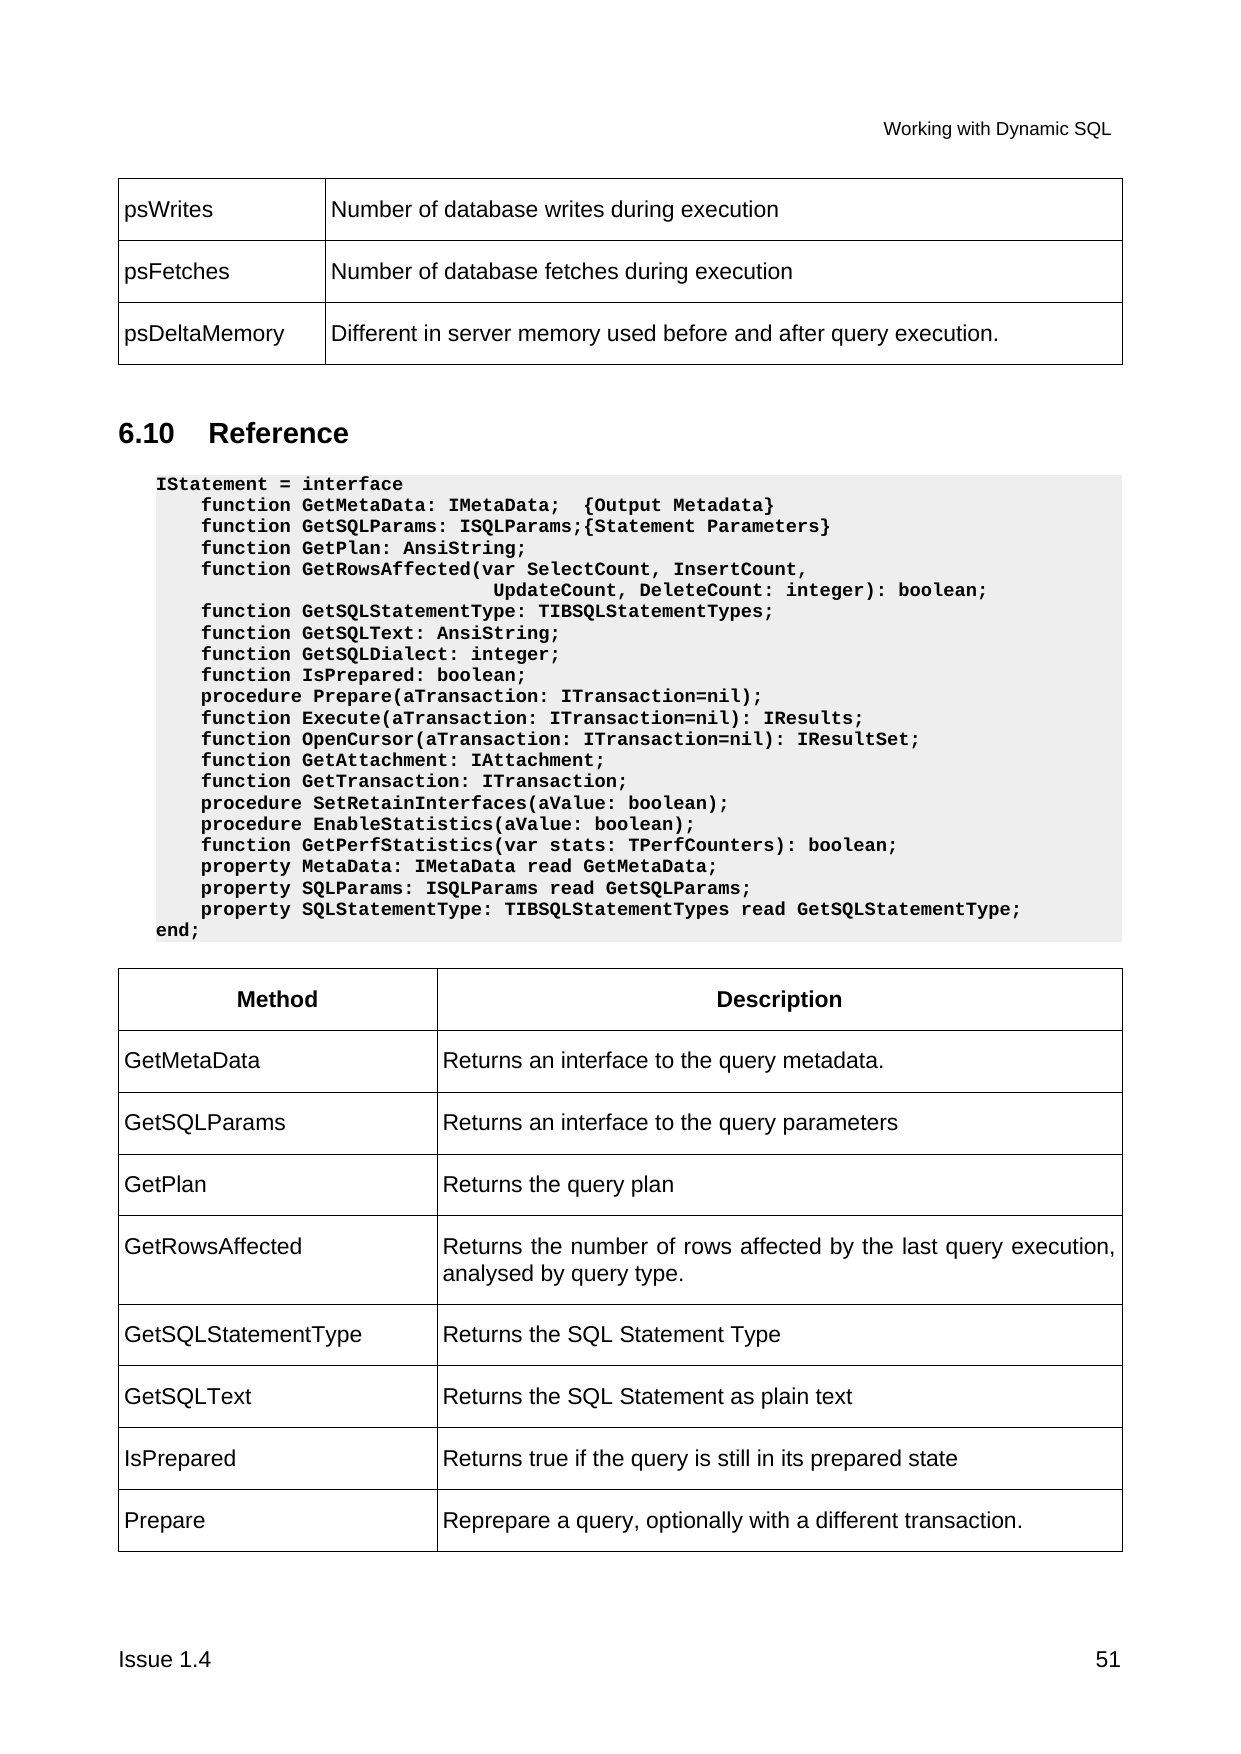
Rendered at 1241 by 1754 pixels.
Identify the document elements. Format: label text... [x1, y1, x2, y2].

text function GetAttachment: IAttachment; [156, 751, 1122, 772]
text function GetRowsAffected(var SelectCount, InsertCount, [156, 560, 1122, 581]
table_cell Prepare [119, 1490, 437, 1551]
table_cell GetSQLStatementType [119, 1305, 437, 1365]
text function GetSQLParams: ISQLParams;{Statement Parameters} [156, 517, 1122, 538]
table_cell Returns the number of rows affected by the last query execution, analysed by query type. [438, 1216, 1122, 1303]
text function GetSQLDialect: integer; [156, 645, 1122, 666]
table_cell psWrites [119, 179, 325, 240]
text end; [156, 921, 1122, 942]
text property MetaData: IMetaData read GetMetaData; [156, 857, 1122, 878]
table_cell Returns true if the query is still in its prepared state [438, 1428, 1122, 1489]
table_cell Returns an interface to the query metadata. [438, 1031, 1122, 1092]
table_cell Returns an interface to the query parameters [438, 1093, 1122, 1153]
table_cell IsPrepared [119, 1428, 437, 1489]
table_header Description [438, 969, 1122, 1030]
table_cell Number of database writes during execution [326, 179, 1122, 240]
table_cell Number of database fetches during execution [326, 241, 1122, 302]
text property SQLStatementType: TIBSQLStatementTypes read GetSQLStatementType; [156, 900, 1122, 921]
table_header Method [119, 969, 437, 1030]
text function GetPerfStatistics(var stats: TPerfCounters): boolean; [156, 836, 1122, 857]
table_cell GetPlan [119, 1155, 437, 1215]
table_cell GetSQLText [119, 1366, 437, 1427]
text function GetSQLStatementType: TIBSQLStatementTypes; [156, 602, 1122, 623]
text function IsPrepared: boolean; [156, 666, 1122, 687]
text procedure SetRetainInterfaces(aValue: boolean); [156, 793, 1122, 815]
table_cell Returns the SQL Statement as plain text [438, 1366, 1122, 1427]
text function GetMetaData: IMetaData; {Output Metadata} [156, 496, 1122, 517]
text IStatement = interface [156, 475, 1122, 496]
text function GetTransaction: ITransaction; [156, 772, 1122, 793]
table_cell Different in server memory used before and after query execution. [326, 303, 1122, 364]
table_cell GetSQLParams [119, 1093, 437, 1153]
subtitle Reference [118, 416, 1122, 449]
table_cell psFetches [119, 241, 325, 302]
table_cell Reprepare a query, optionally with a different transaction. [438, 1490, 1122, 1551]
table_cell Returns the query plan [438, 1155, 1122, 1215]
text UpdateCount, DeleteCount: integer): boolean; [156, 581, 1122, 602]
table_cell psDeltaMemory [119, 303, 325, 364]
text procedure EnableStatistics(aValue: boolean); [156, 815, 1122, 836]
text procedure Prepare(aTransaction: ITransaction=nil); [156, 687, 1122, 708]
table_cell Returns the SQL Statement Type [438, 1305, 1122, 1365]
text function OpenCursor(aTransaction: ITransaction=nil): IResultSet; [156, 730, 1122, 751]
table_cell GetRowsAffected [119, 1216, 437, 1303]
text function Execute(aTransaction: ITransaction=nil): IResults; [156, 708, 1122, 730]
table_cell GetMetaData [119, 1031, 437, 1092]
text function GetSQLText: AnsiString; [156, 623, 1122, 645]
text property SQLParams: ISQLParams read GetSQLParams; [156, 878, 1122, 900]
text function GetPlan: AnsiString; [156, 538, 1122, 560]
